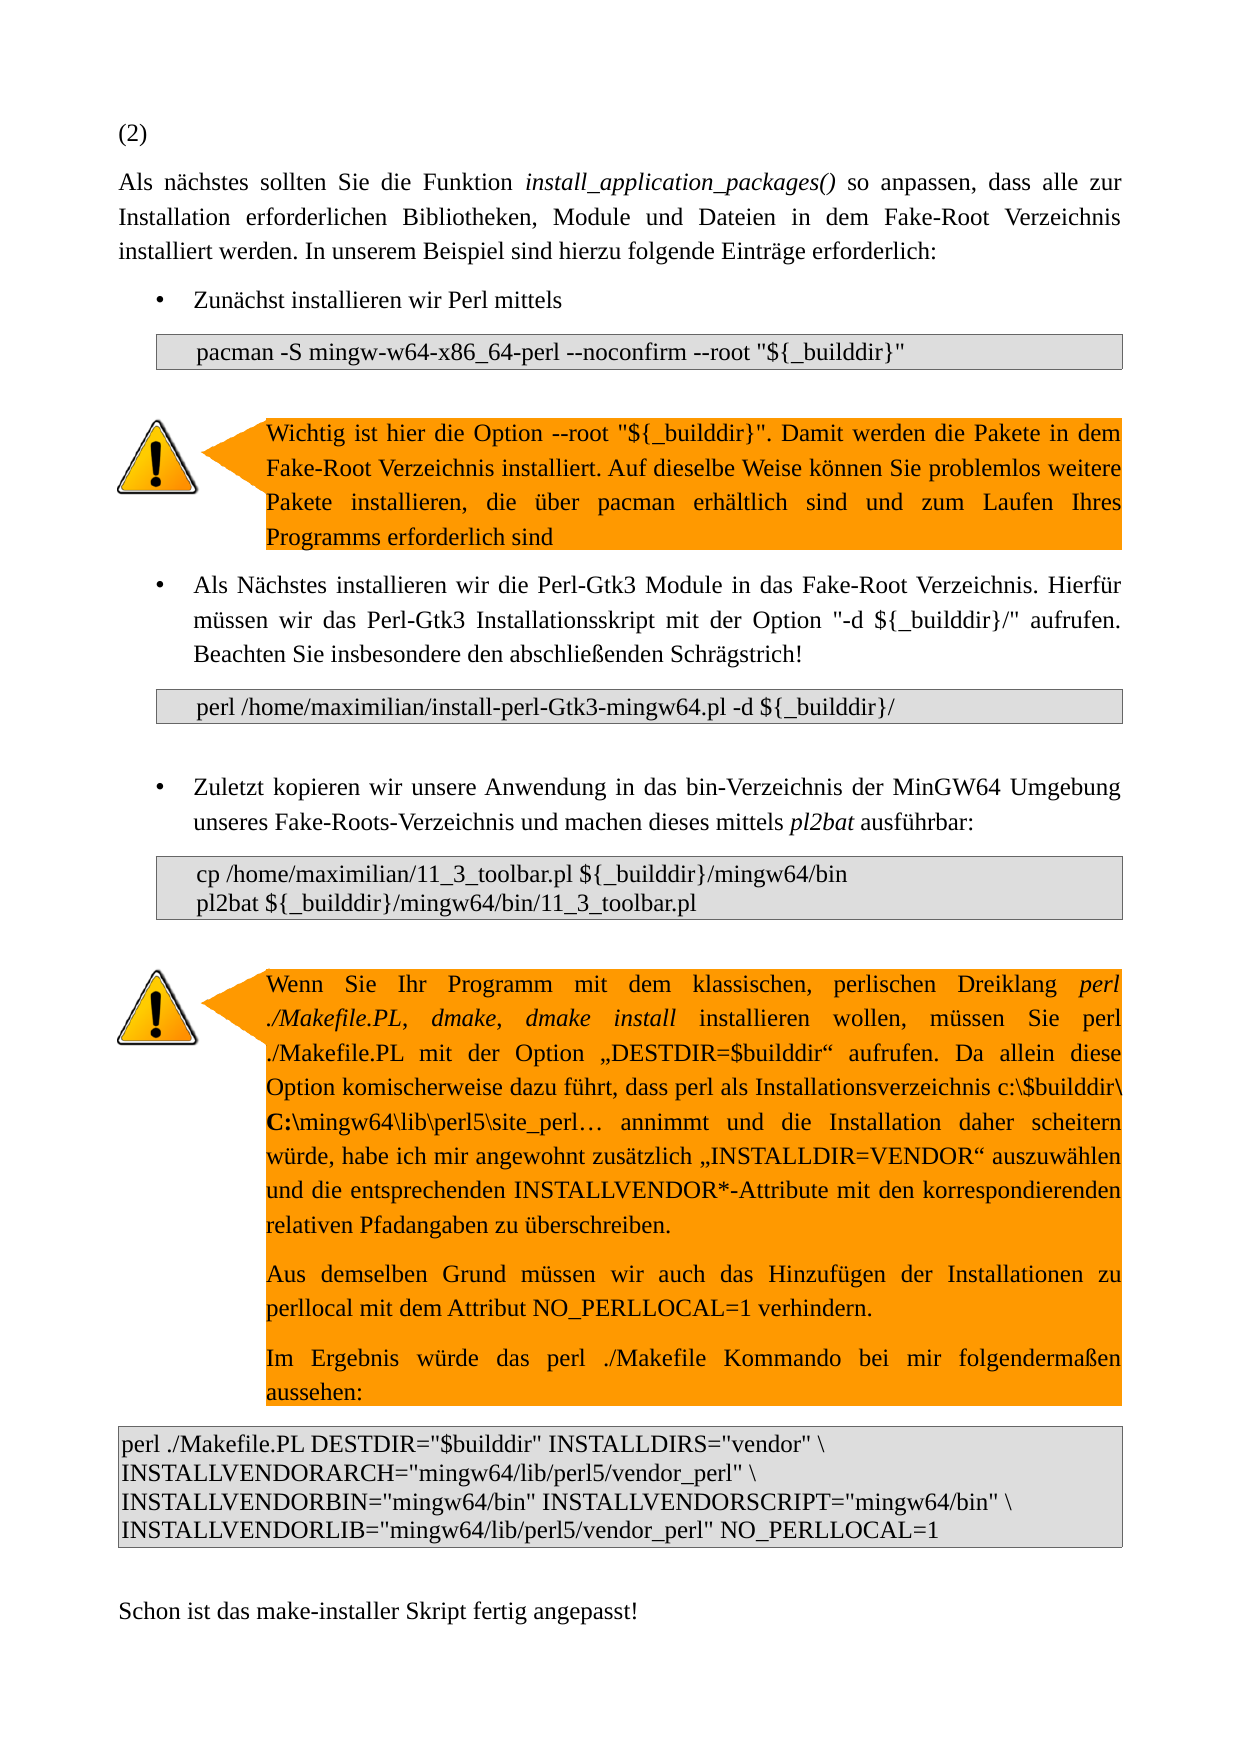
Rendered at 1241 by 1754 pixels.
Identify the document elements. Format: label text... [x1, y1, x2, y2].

list pl2bat ${_builddir}/mingw64/bin/11_3_toolbar.pl [157, 885, 1122, 919]
picture [117, 968, 270, 1046]
list Als Nächstes installieren wir die Perl-Gtk3 Module in das Fake-Root Verzeichnis. Hierfür müssen wir das Perl-Gtk3 Installationsskript mit der Option "-d ${_builddir}/" aufrufen. Beachten Sie insbesondere den abschließenden Schrägstrich! [156, 571, 1122, 668]
list Zunächst installieren wir Perl mittels [156, 285, 1122, 314]
text (2) [118, 118, 1122, 147]
text Im Ergebnis würde das perl ./Makefile Kommando bei mir folgendermaßen aussehen: [266, 1343, 1122, 1406]
list cp /home/maximilian/11_3_toolbar.pl ${_builddir}/mingw64/bin [157, 857, 1122, 885]
text Wichtig ist hier die Option --root "${_builddir}". Damit werden die Pakete in dem Fake-Root Verzeichnis installiert. Auf dieselbe Weise können Sie problemlos weitere Pakete installieren, die über pacman erhältlich sind und zum Laufen Ihres Programms erforderlich sind [266, 418, 1122, 550]
text Als nächstes sollten Sie die Funktion install_application_packages() so anpassen, dass alle zur Installation erforderlichen Bibliotheken, Module und Dateien in dem Fake-Root Verzeichnis installiert werden. In unserem Beispiel sind hierzu folgende Einträge erforderlich: [118, 167, 1122, 265]
text Wenn Sie Ihr Programm mit dem klassischen, perlischen Dreiklang perl ./Makefile.PL, dmake, dmake install installieren wollen, müssen Sie perl ./Makefile.PL mit der Option „DESTDIR=$builddir“ aufrufen. Da allein diese Option komischerweise dazu führt, dass perl als Installationsverzeichnis c:\$builddir\C:\mingw64\lib\perl5\site_perl… annimmt und die Installation daher scheitern würde, habe ich mir angewohnt zusätzlich „INSTALLDIR=VENDOR“ auszuwählen und die entsprechenden INSTALLVENDOR*-Attribute mit den korrespondierenden relativen Pfadangaben zu überschreiben. [266, 969, 1122, 1239]
text Schon ist das make-installer Skript fertig angepasst! [118, 1596, 1122, 1625]
text Aus demselben Grund müssen wir auch das Hinzufügen der Installationen zu perllocal mit dem Attribut NO_PERLLOCAL=1 verhindern. [266, 1259, 1122, 1322]
list pacman -S mingw-w64-x86_64-perl --noconfirm --root "${_builddir}" [157, 335, 1122, 369]
picture [117, 418, 270, 495]
list perl /home/maximilian/install-perl-Gtk3-mingw64.pl -d ${_builddir}/ [157, 690, 1122, 723]
list Zuletzt kopieren wir unsere Anwendung in das bin-Verzeichnis der MinGW64 Umgebung unseres Fake-Roots-Verzeichnis und machen dieses mittels pl2bat ausführbar: [156, 772, 1122, 836]
text perl ./Makefile.PL DESTDIR="$builddir" INSTALLDIRS="vendor" \ INSTALLVENDORARCH="mingw64/lib/perl5/vendor_perl" \ INSTALLVENDORBIN="mingw64/bin" INSTALLVENDORSCRIPT="mingw64/bin" \ INSTALLVENDORLIB="mingw64/lib/perl5/vendor_perl" NO_PERLLOCAL=1 [119, 1427, 1122, 1547]
